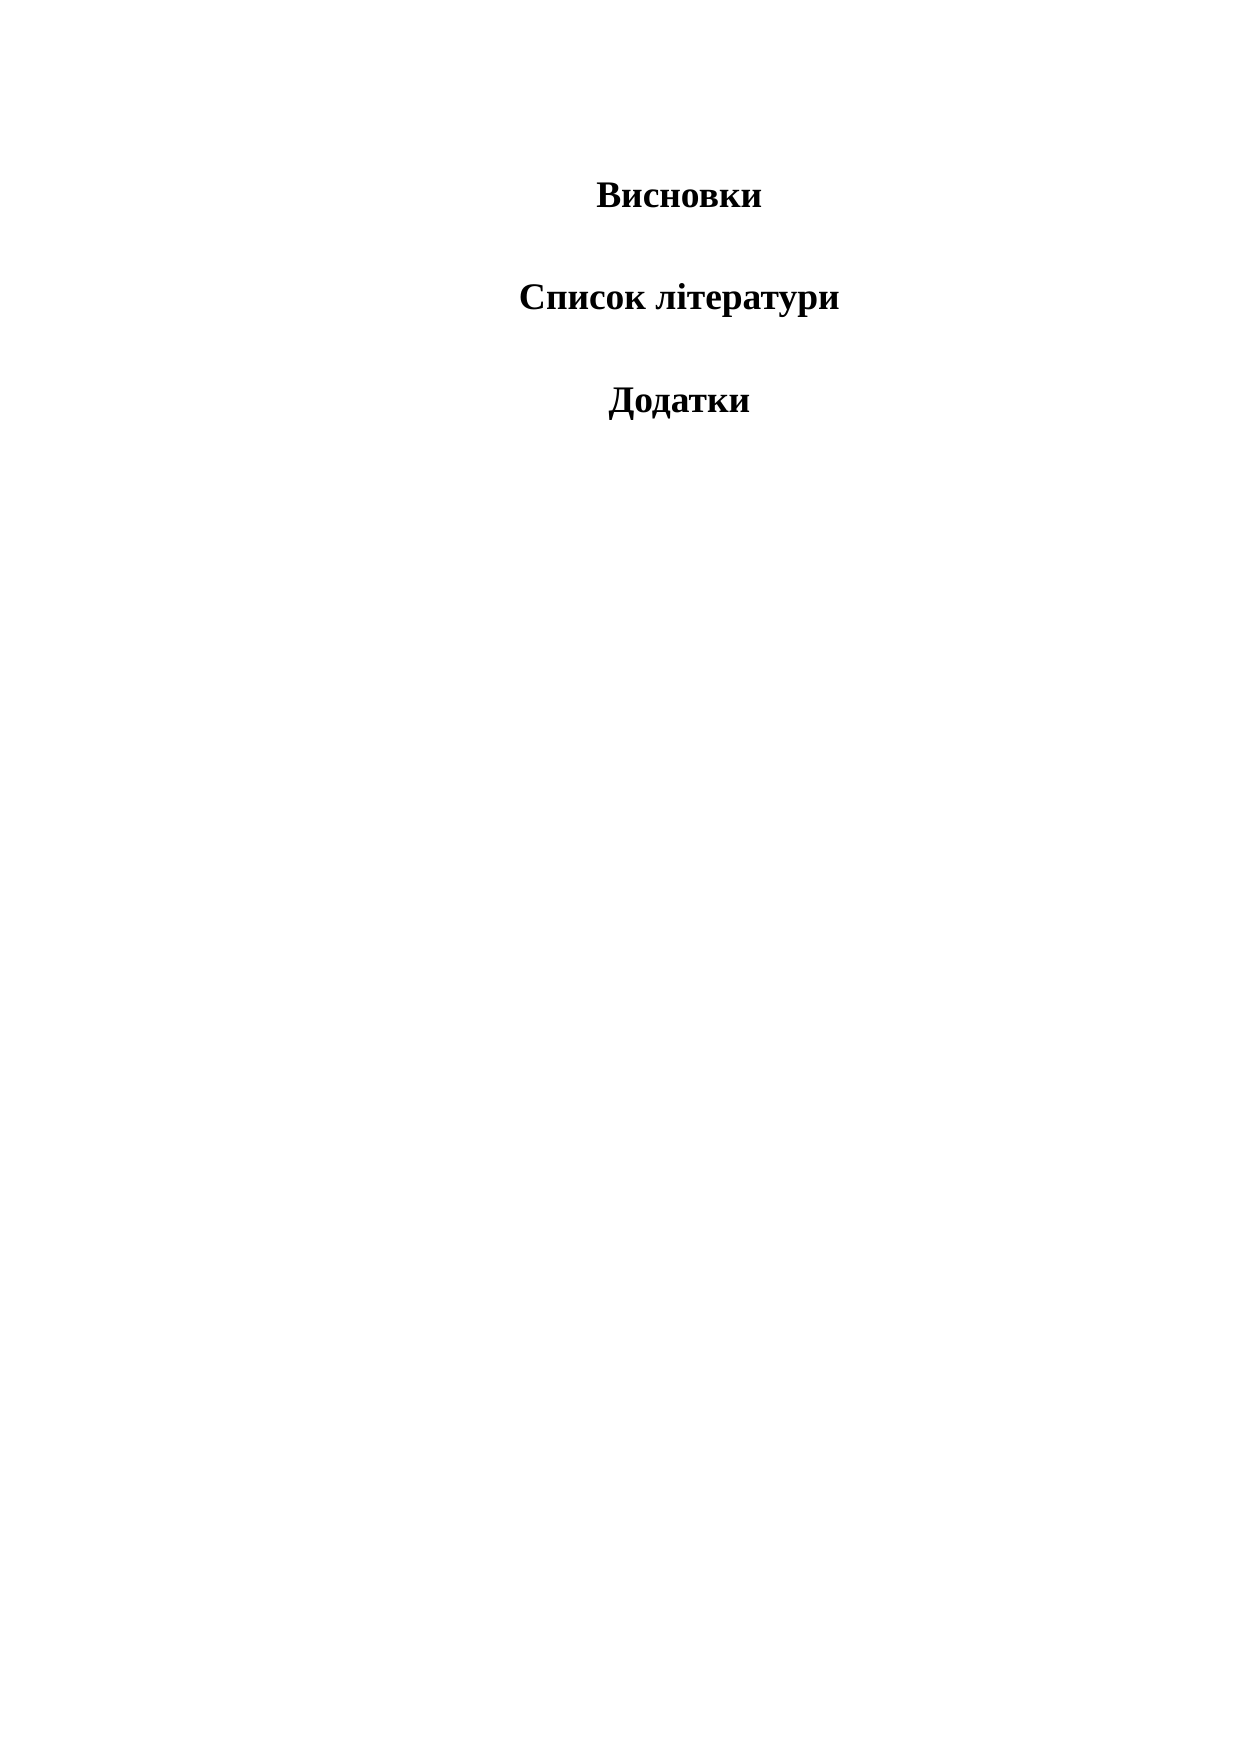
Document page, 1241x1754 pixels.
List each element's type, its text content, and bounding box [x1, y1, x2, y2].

subtitle Висновки [177, 173, 1181, 216]
subtitle Список літератури [177, 275, 1181, 318]
subtitle Додатки [177, 377, 1181, 420]
